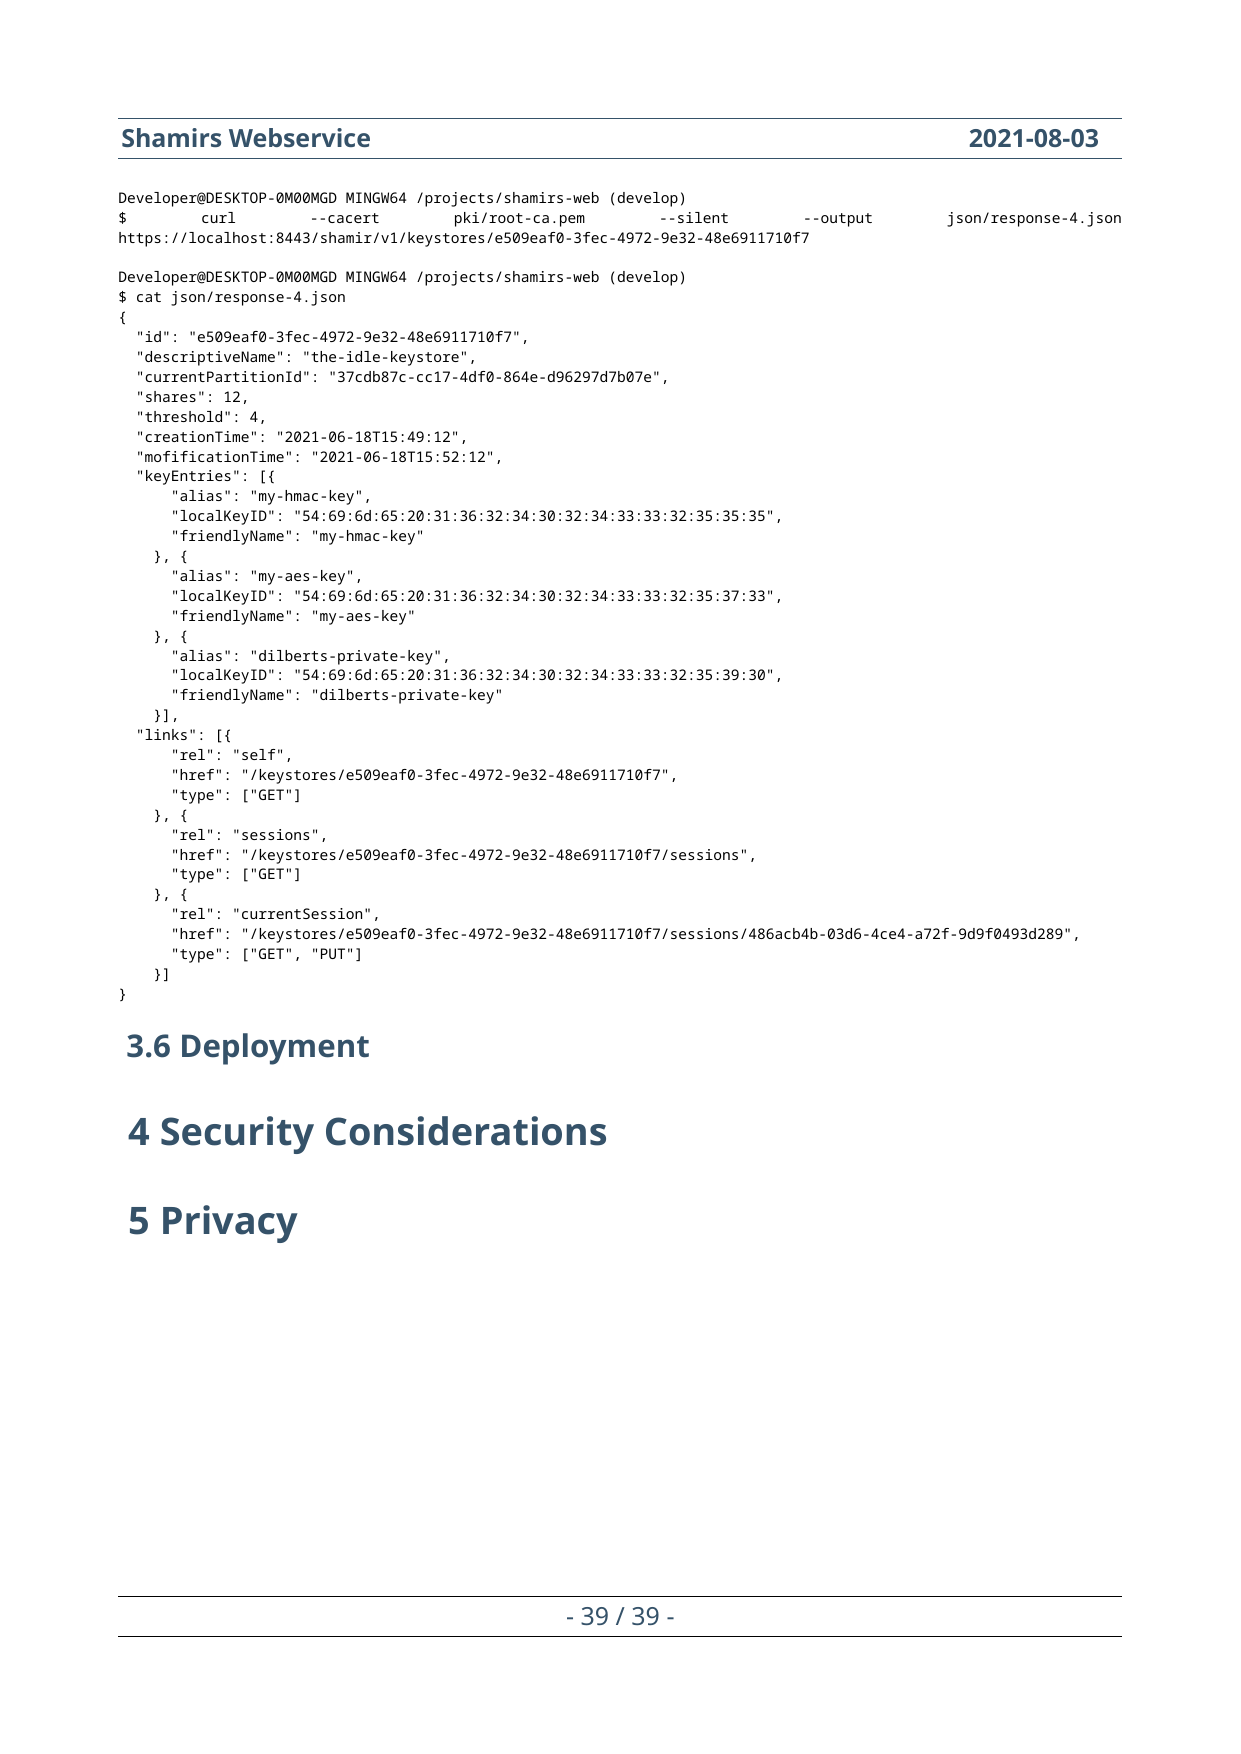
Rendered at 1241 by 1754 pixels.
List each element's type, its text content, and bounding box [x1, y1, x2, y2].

text "localKeyID": "54:69:6d:65:20:31:36:32:34:30:32:34:33:33:32:35:37:33", [118, 586, 1122, 606]
text "rel": "currentSession", [118, 904, 1122, 924]
text }, { [118, 625, 1122, 645]
text }, { [118, 804, 1122, 824]
text { [118, 307, 1122, 327]
text "href": "/keystores/e509eaf0-3fec-4972-9e32-48e6911710f7/sessions", [118, 844, 1122, 864]
text "creationTime": "2021-06-18T15:49:12", [118, 426, 1122, 446]
text "friendlyName": "dilberts-private-key" [118, 685, 1122, 705]
text }, { [118, 546, 1122, 566]
text "rel": "self", [118, 745, 1122, 765]
text "friendlyName": "my-aes-key" [118, 606, 1122, 625]
text $ cat json/response-4.json [118, 287, 1122, 307]
text "href": "/keystores/e509eaf0-3fec-4972-9e32-48e6911710f7/sessions/486acb4b-03d6-4ce4-a72f-9d9f0493d289", [118, 924, 1122, 944]
text "type": ["GET"] [118, 784, 1122, 804]
subtitle Privacy [118, 1193, 1122, 1245]
text "shares": 12, [118, 387, 1122, 407]
text "links": [{ [118, 725, 1122, 745]
text "alias": "dilberts-private-key", [118, 645, 1122, 665]
text "mofificationTime": "2021-06-18T15:52:12", [118, 446, 1122, 466]
text "friendlyName": "my-hmac-key" [118, 526, 1122, 546]
text "localKeyID": "54:69:6d:65:20:31:36:32:34:30:32:34:33:33:32:35:35:35", [118, 506, 1122, 526]
text "currentPartitionId": "37cdb87c-cc17-4df0-864e-d96297d7b07e", [118, 367, 1122, 387]
text } [118, 983, 1122, 1003]
text "threshold": 4, [118, 407, 1122, 426]
text }, { [118, 884, 1122, 904]
text Developer@DESKTOP-0M00MGD MINGW64 /projects/shamirs-web (develop) [118, 188, 1122, 208]
text "localKeyID": "54:69:6d:65:20:31:36:32:34:30:32:34:33:33:32:35:39:30", [118, 665, 1122, 685]
subtitle Deployment [118, 1024, 1122, 1067]
text "descriptiveName": "the-idle-keystore", [118, 347, 1122, 367]
text }], [118, 705, 1122, 725]
subtitle Security Considerations [118, 1104, 1122, 1156]
text "rel": "sessions", [118, 824, 1122, 844]
text "id": "e509eaf0-3fec-4972-9e32-48e6911710f7", [118, 327, 1122, 347]
text }] [118, 964, 1122, 983]
text $ curl --cacert pki/root-ca.pem --silent --output json/response-4.json https://localhost:8443/shamir/v1/keystores/e509eaf0-3fec-4972-9e32-48e6911710f7 [118, 208, 1122, 247]
text "keyEntries": [{ [118, 466, 1122, 486]
text Developer@DESKTOP-0M00MGD MINGW64 /projects/shamirs-web (develop) [118, 267, 1122, 287]
text "href": "/keystores/e509eaf0-3fec-4972-9e32-48e6911710f7", [118, 765, 1122, 784]
text "alias": "my-aes-key", [118, 566, 1122, 586]
text "type": ["GET", "PUT"] [118, 944, 1122, 964]
text "alias": "my-hmac-key", [118, 486, 1122, 506]
text "type": ["GET"] [118, 864, 1122, 884]
